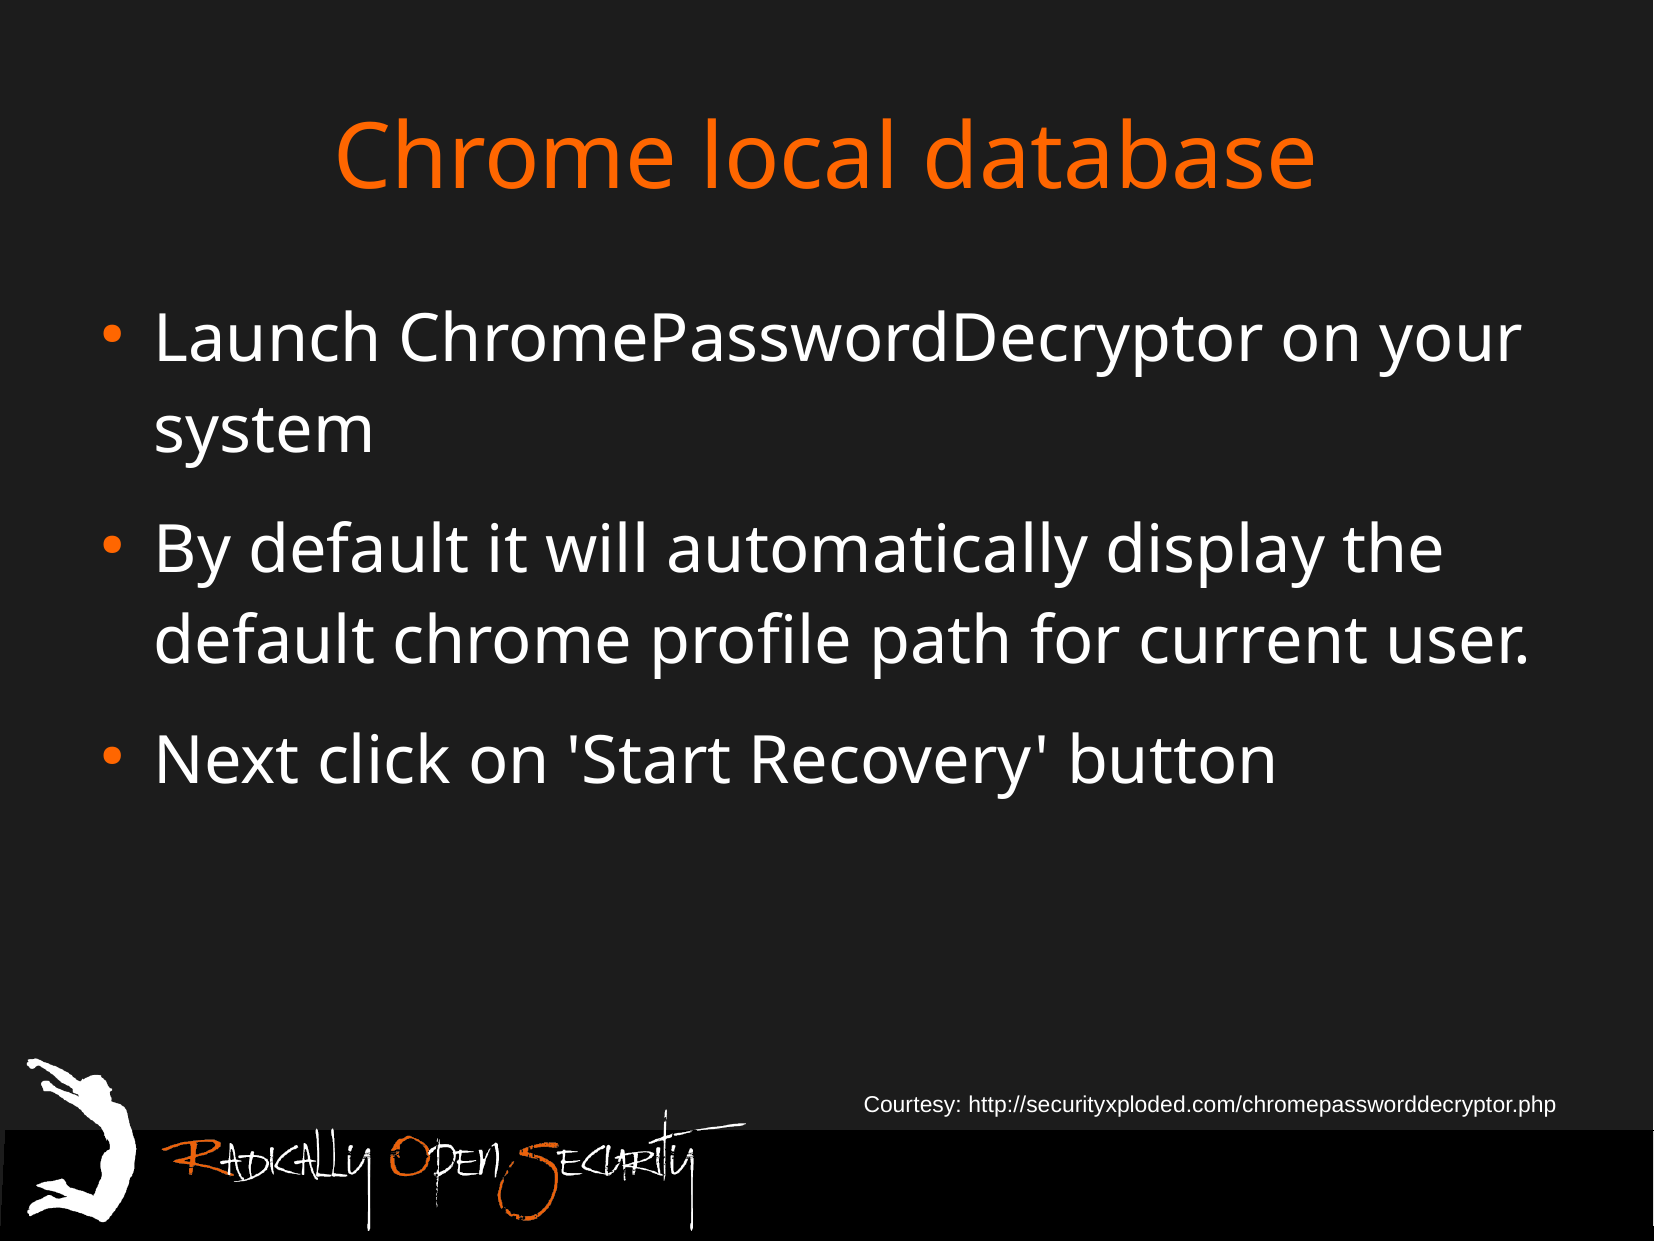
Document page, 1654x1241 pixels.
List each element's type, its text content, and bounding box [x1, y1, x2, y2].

title Chrome local database [82, 49, 1571, 257]
text_box Courtesy: http://securityxploded.com/chromepassworddecryptor.php [848, 1083, 1642, 1127]
picture [0, 1022, 778, 1241]
list Launch ChromePasswordDecryptor on your system By default it will automatically display the default chrome profile path for current user. Next click on 'Start Recovery' button [82, 290, 1571, 1010]
